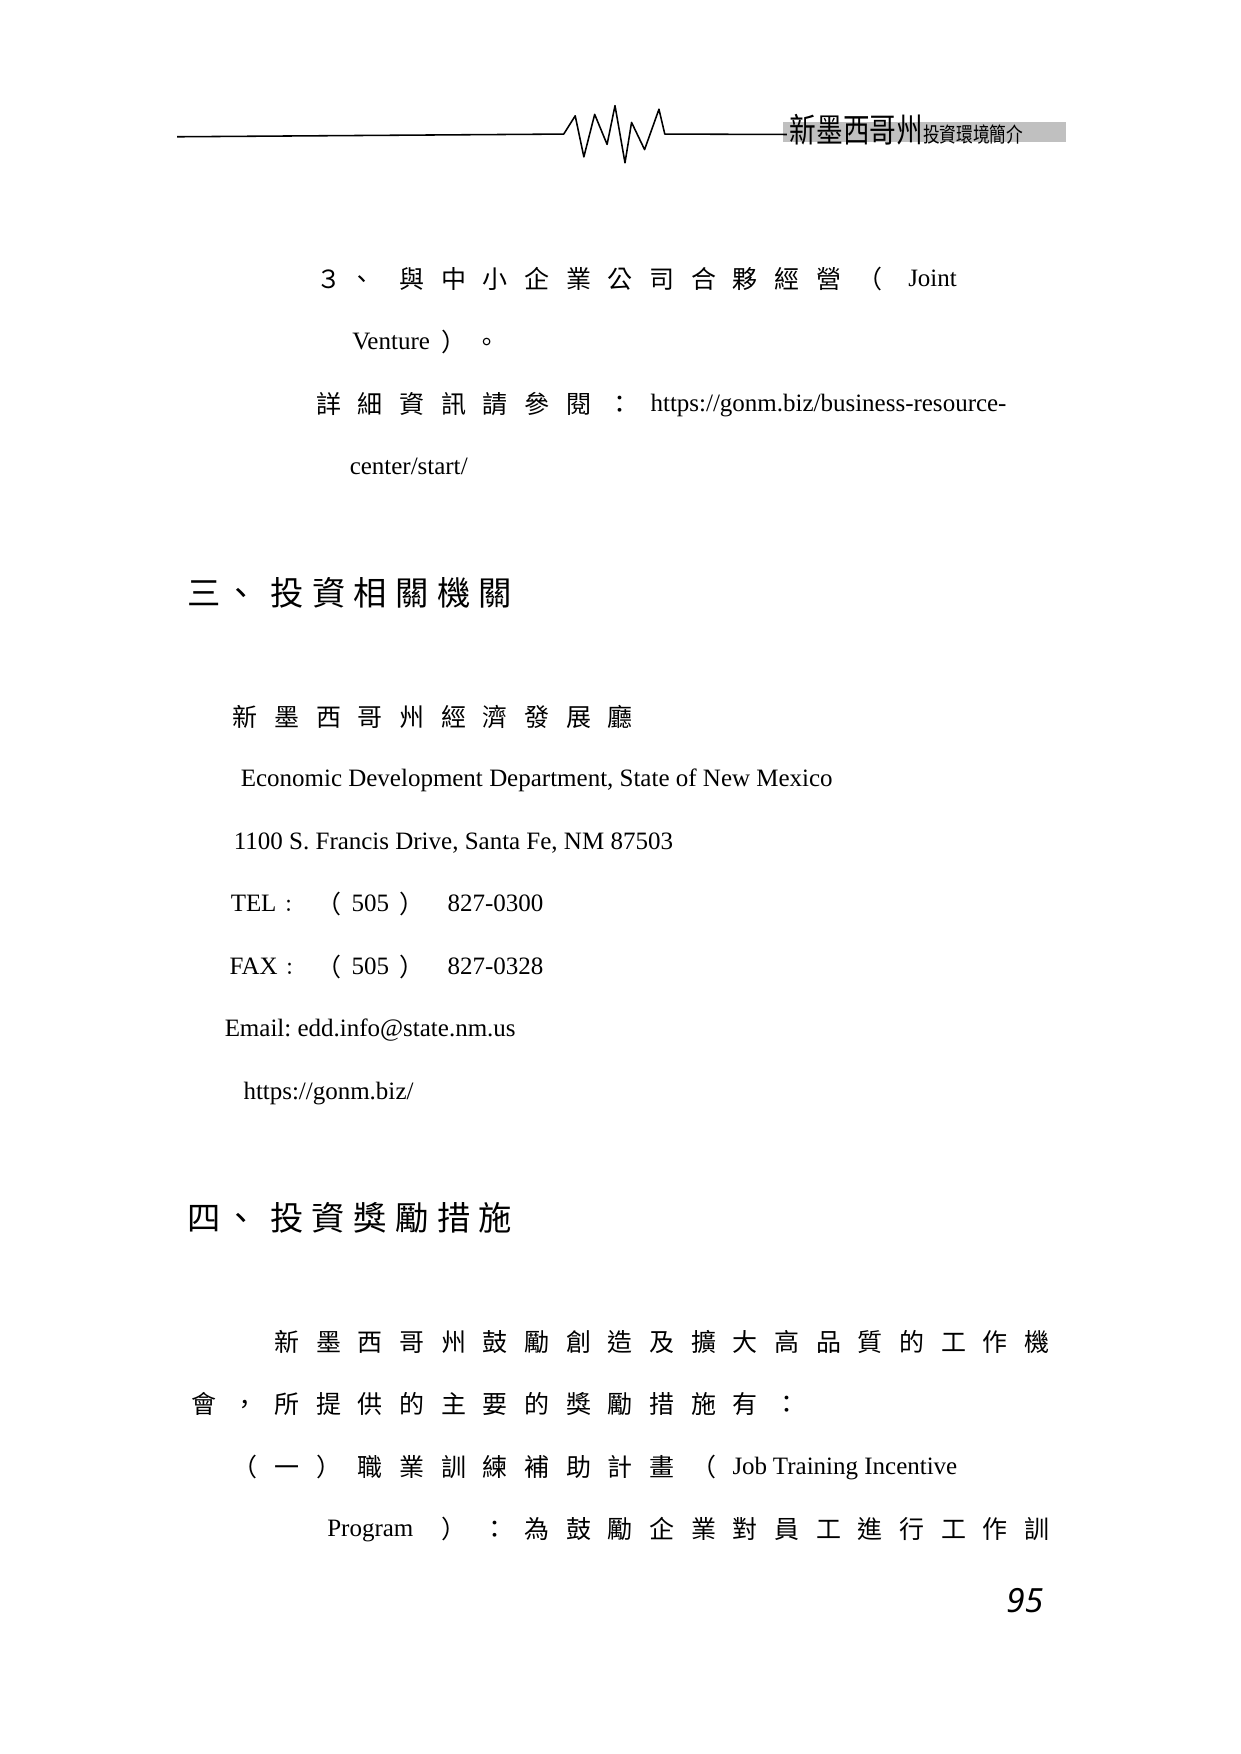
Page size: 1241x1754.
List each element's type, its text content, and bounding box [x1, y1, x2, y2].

text 三、投資相關機關 [183, 549, 1058, 611]
text （一）職業訓練補助計畫（Job Training Incentive Program）：為鼓勵企業對員工進行工作訓 [207, 1424, 1058, 1549]
text 1100 S. Francis Drive, Santa Fe, NM 87503 [207, 799, 1058, 861]
text Email: edd.info@state.nm.us [207, 986, 1058, 1049]
text Economic Development Department, State of New Mexico [207, 736, 1058, 799]
text https://gonm.biz/ [207, 1049, 1058, 1111]
text TEL﹕（505）827-0300 [207, 861, 1058, 924]
text FAX﹕（505）827-0328 [207, 924, 1058, 986]
text 新墨西哥州經濟發展廳 [207, 674, 1058, 736]
text 詳細資訊請參閱：https://gonm.biz/business-resource-center/start/ [281, 361, 1058, 486]
text 新墨西哥州鼓勵創造及擴大高品質的工作機會，所提供的主要的獎勵措施有： [183, 1299, 1058, 1424]
text 四、投資獎勵措施 [183, 1174, 1058, 1236]
text ３、與中小企業公司合夥經營（Joint Venture）。 [281, 236, 1058, 361]
